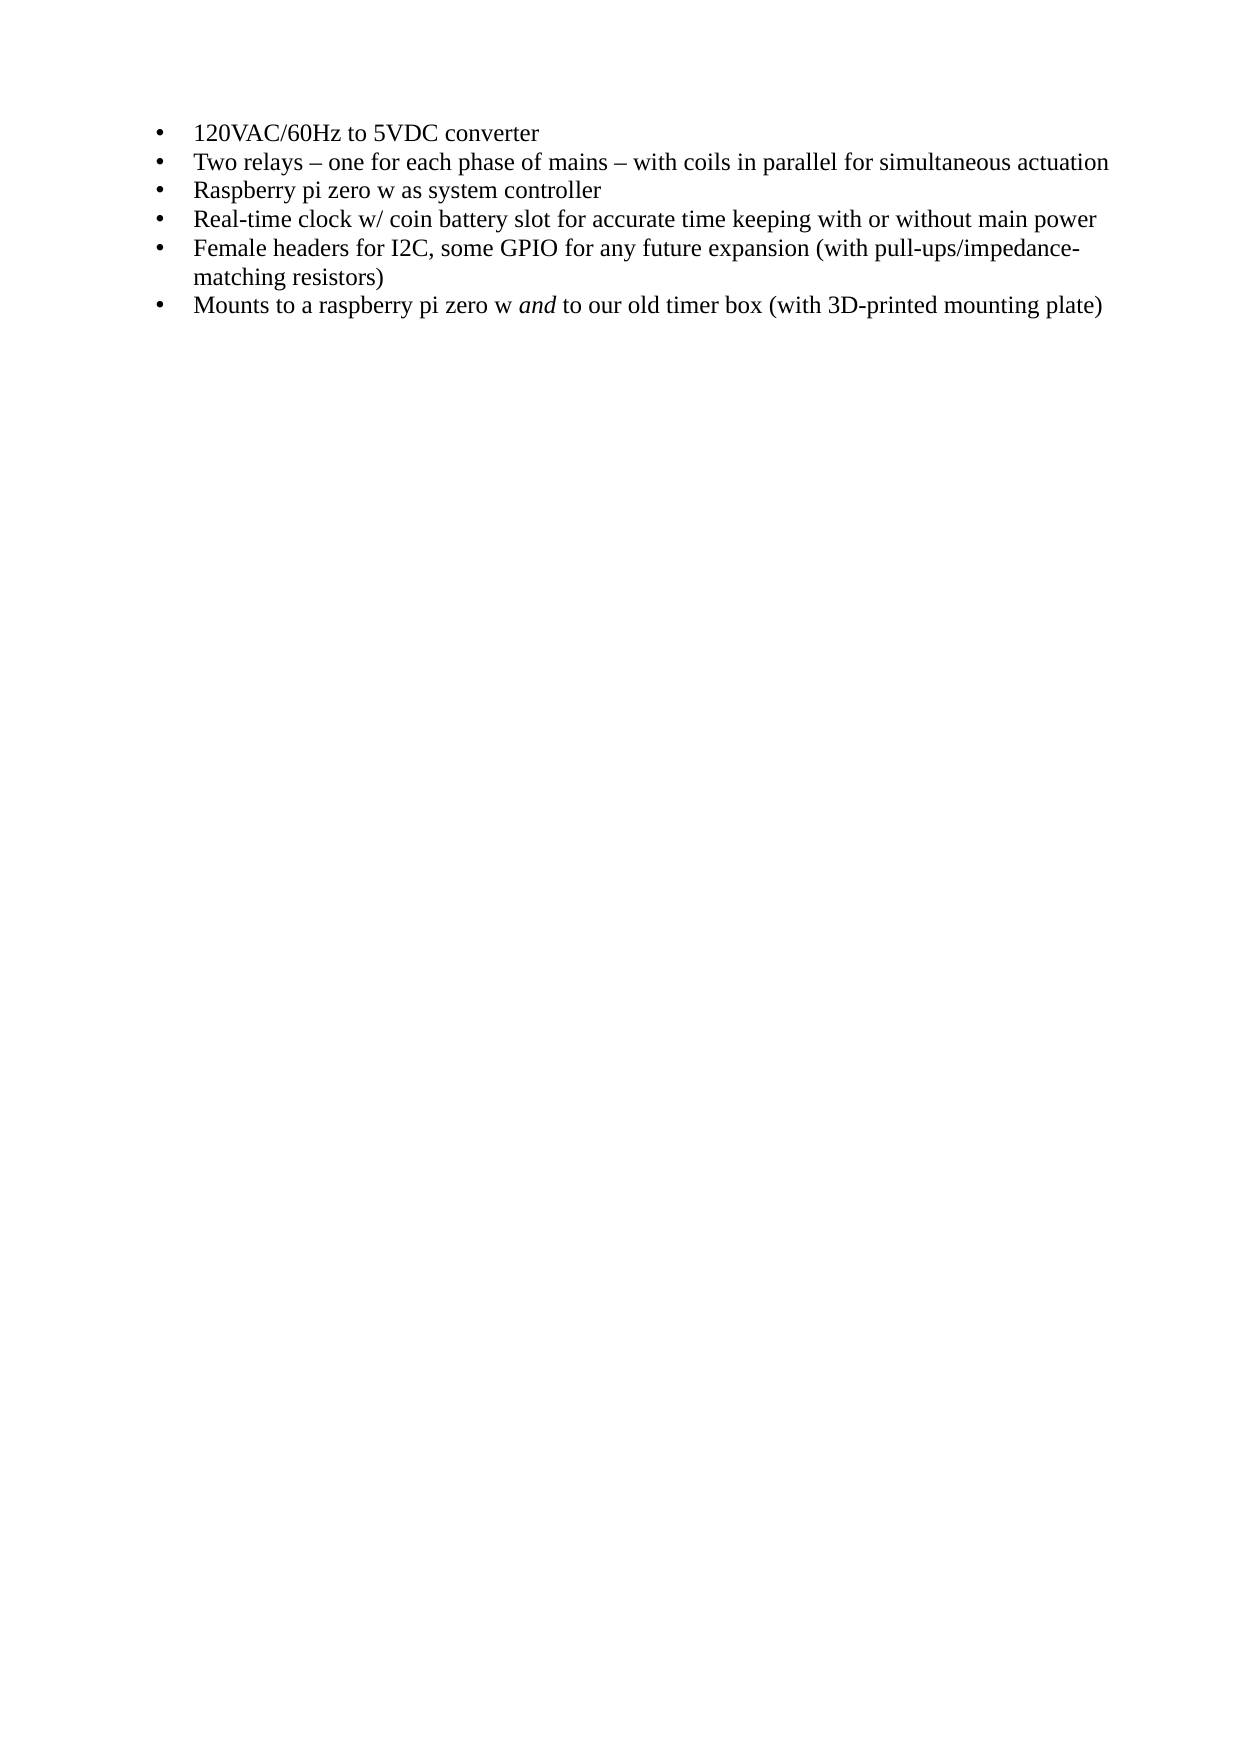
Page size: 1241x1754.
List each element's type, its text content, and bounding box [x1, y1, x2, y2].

list Real-time clock w/ coin battery slot for accurate time keeping with or without main power [156, 204, 1122, 233]
list Two relays – one for each phase of mains – with coils in parallel for simultaneous actuation [156, 147, 1122, 176]
list Female headers for I2C, some GPIO for any future expansion (with pull-ups/impedance-matching resistors) [156, 233, 1122, 291]
list Mounts to a raspberry pi zero w and to our old timer box (with 3D-printed mounting plate) [156, 291, 1122, 319]
list Raspberry pi zero w as system controller [156, 176, 1122, 204]
list 120VAC/60Hz to 5VDC converter [156, 118, 1122, 147]
